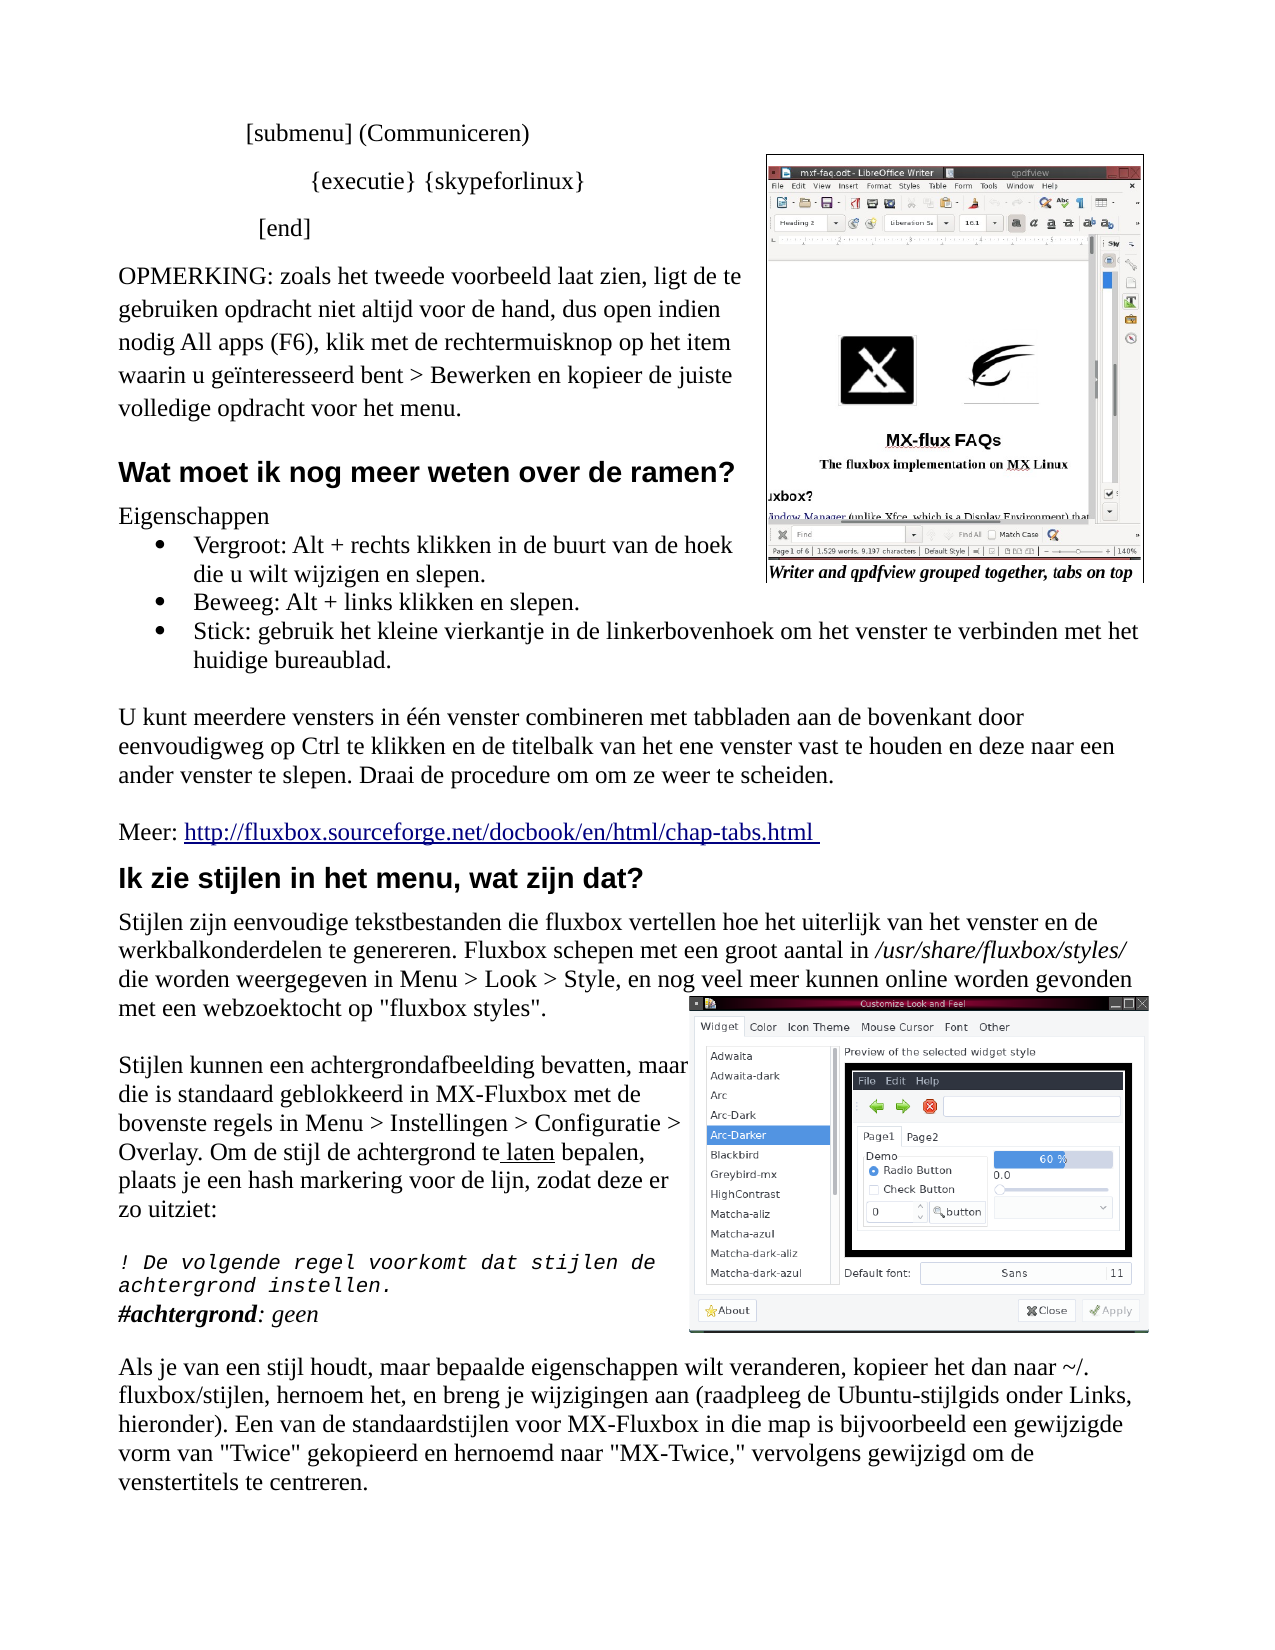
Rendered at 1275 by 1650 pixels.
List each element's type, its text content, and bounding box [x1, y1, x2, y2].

text [end] [118, 213, 750, 242]
text Stijlen kunnen een achtergrondafbeelding bevatten, maar die is standaard geblokkeerd in MX-Fluxbox met de bovenste regels in Menu > Instellingen > Configuratie > Overlay. Om de stijl de achtergrond te laten bepalen, plaats je een hash markering voor de lijn, zodat deze er zo uitziet: [118, 1051, 689, 1223]
text [submenu] (Communiceren) [118, 118, 1157, 147]
text Meer: http://fluxbox.sourceforge.net/docbook/en/html/chap-tabs.html [118, 817, 1157, 846]
text Als je van een stijl houdt, maar bepaalde eigenschappen wilt veranderen, kopieer het dan naar ~/. fluxbox/stijlen, hernoem het, en breng je wijzigingen aan (raadpleeg de Ubuntu-stijlgids onder Links, hieronder). Een van de standaardstijlen voor MX-Fluxbox in die map is bijvoorbeeld een gewijzigde vorm van "Twice" gekopieerd en hernoemd naar "MX-Twice," vervolgens gewijzigd om de venstertitels te centreren. [118, 1352, 1157, 1495]
text ! De volgende regel voorkomt dat stijlen de achtergrond instellen. [118, 1252, 689, 1299]
text {executie} {skypeforlinux} [118, 166, 750, 194]
text U kunt meerdere vensters in één venster combineren met tabbladen aan de bovenkant door eenvoudigweg op Ctrl te klikken en de titelbalk van het ene venster vast te houden en deze naar een ander venster te slepen. Draai de procedure om om ze weer te scheiden. [118, 702, 1157, 789]
picture [689, 996, 1149, 1333]
text Eigenschappen [118, 501, 750, 530]
subtitle Wat moet ik nog meer weten over de ramen? [118, 455, 750, 489]
list Beweeg: Alt + links klikken en slepen. [156, 587, 1157, 616]
subtitle Ik zie stijlen in het menu, wat zijn dat? [118, 861, 1157, 894]
picture [750, 123, 1157, 583]
list Stick: gebruik het kleine vierkantje in de linkerbovenhoek om het venster te verbinden met het huidige bureaublad. [156, 616, 1157, 674]
text #achtergrond: geen [118, 1299, 689, 1328]
list Vergroot: Alt + rechts klikken in de buurt van de hoek die u wilt wijzigen en slepen. [156, 530, 1157, 587]
text Stijlen zijn eenvoudige tekstbestanden die fluxbox vertellen hoe het uiterlijk van het venster en de werkbalkonderdelen te genereren. Fluxbox schepen met een groot aantal in /usr/share/fluxbox/styles/ die worden weergegeven in Menu > Look > Style, en nog veel meer kunnen online worden gevonden met een webzoektocht op "fluxbox styles". [118, 907, 1157, 1022]
text OPMERKING: zoals het tweede voorbeeld laat zien, ligt de te gebruiken opdracht niet altijd voor de hand, dus open indien nodig All apps (F6), klik met de rechtermuisknop op het item waarin u geïnteresseerd bent > Bewerken en kopieer de juiste volledige opdracht voor het menu. [118, 261, 750, 422]
